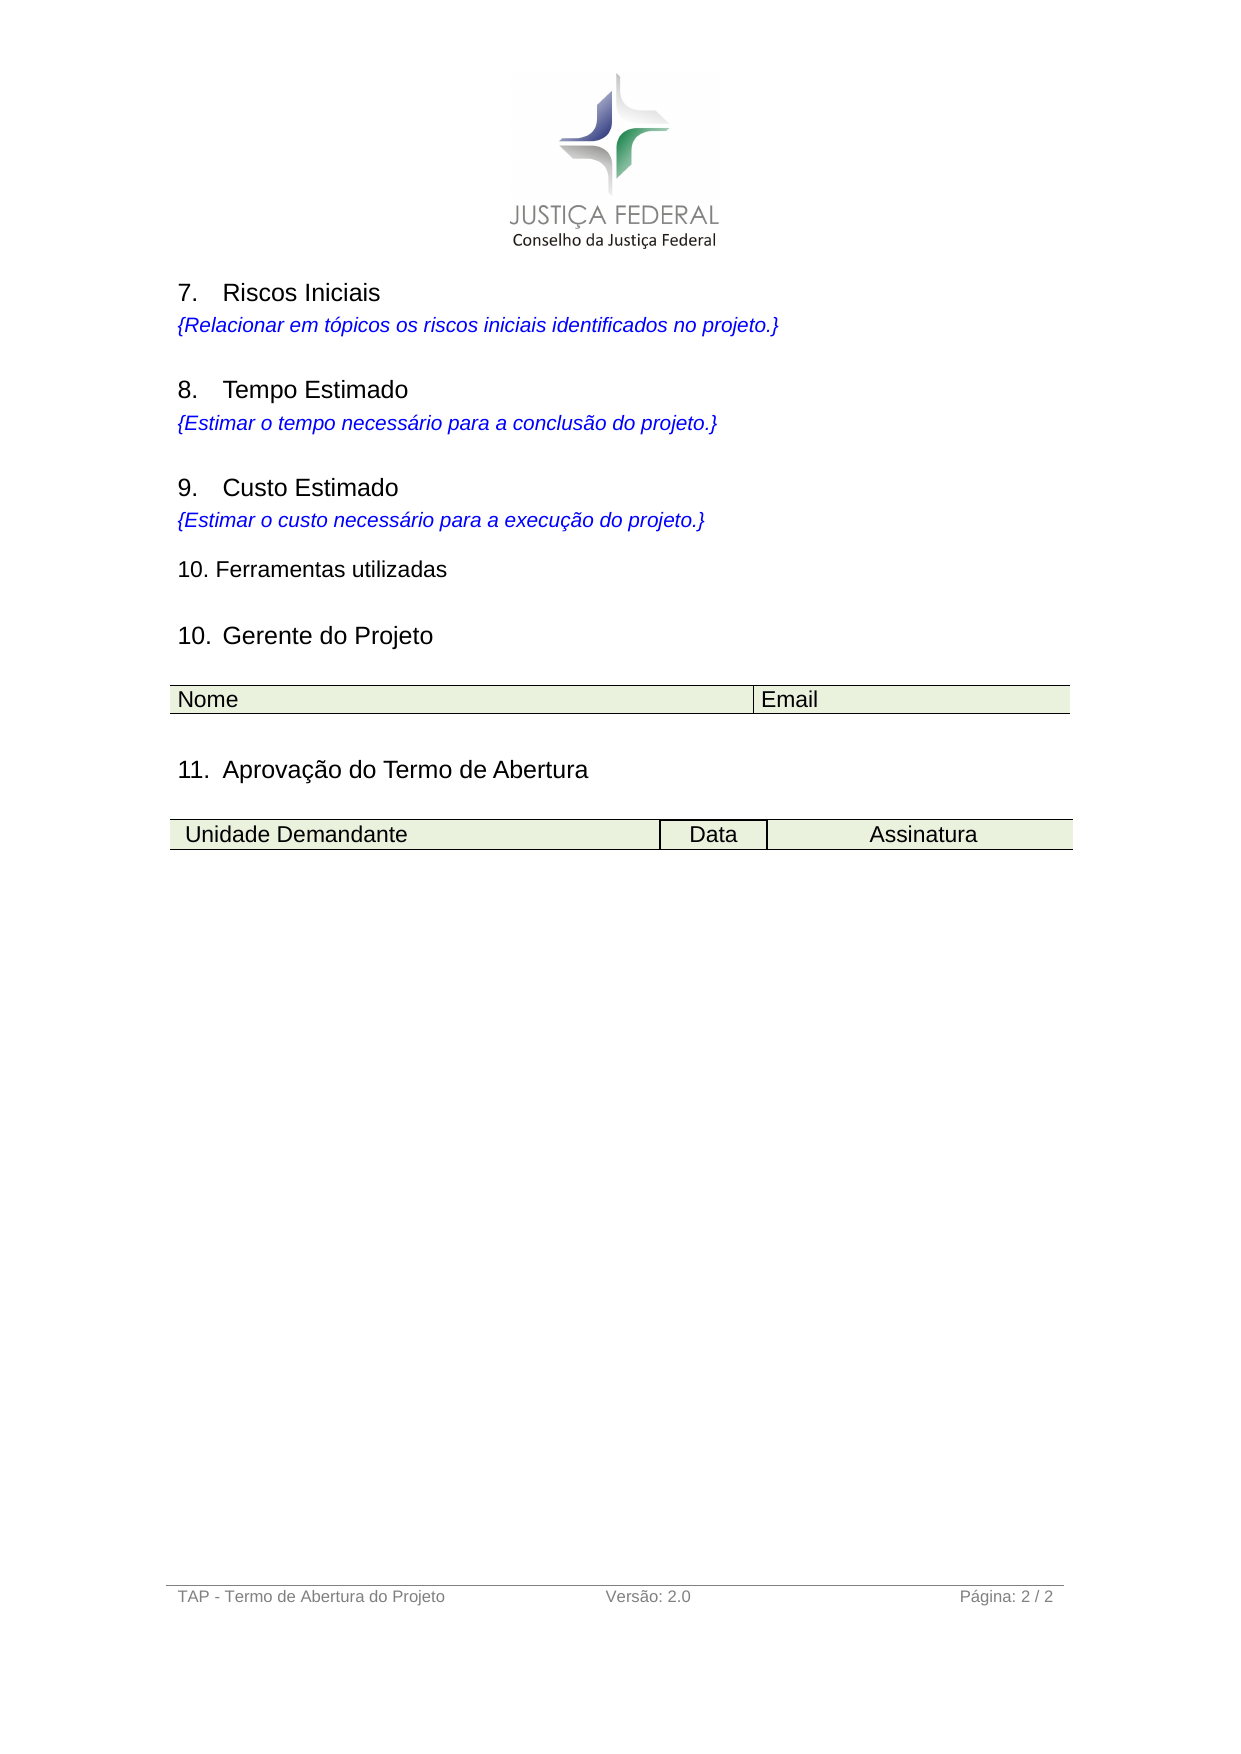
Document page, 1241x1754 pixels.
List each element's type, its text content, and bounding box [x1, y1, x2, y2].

picture [509, 73, 719, 249]
subtitle Gerente do Projeto [177, 621, 1065, 650]
table_header Nome [170, 686, 753, 713]
table_header Data [661, 821, 766, 849]
text {Relacionar em tópicos os riscos iniciais identificados no projeto.} [177, 313, 1063, 337]
table_header Email [754, 686, 1070, 713]
text {Estimar o tempo necessário para a conclusão do projeto.} [177, 410, 1063, 434]
table_header Unidade Demandante [170, 820, 659, 849]
subtitle Riscos Iniciais [177, 278, 1065, 306]
subtitle Aprovação do Termo de Abertura [177, 756, 1065, 784]
table_header Assinatura [768, 820, 1073, 849]
subtitle Tempo Estimado [177, 375, 1065, 404]
text 10. Ferramentas utilizadas [177, 556, 1063, 582]
text {Estimar o custo necessário para a execução do projeto.} [177, 508, 1063, 532]
subtitle Custo Estimado [177, 473, 1065, 502]
